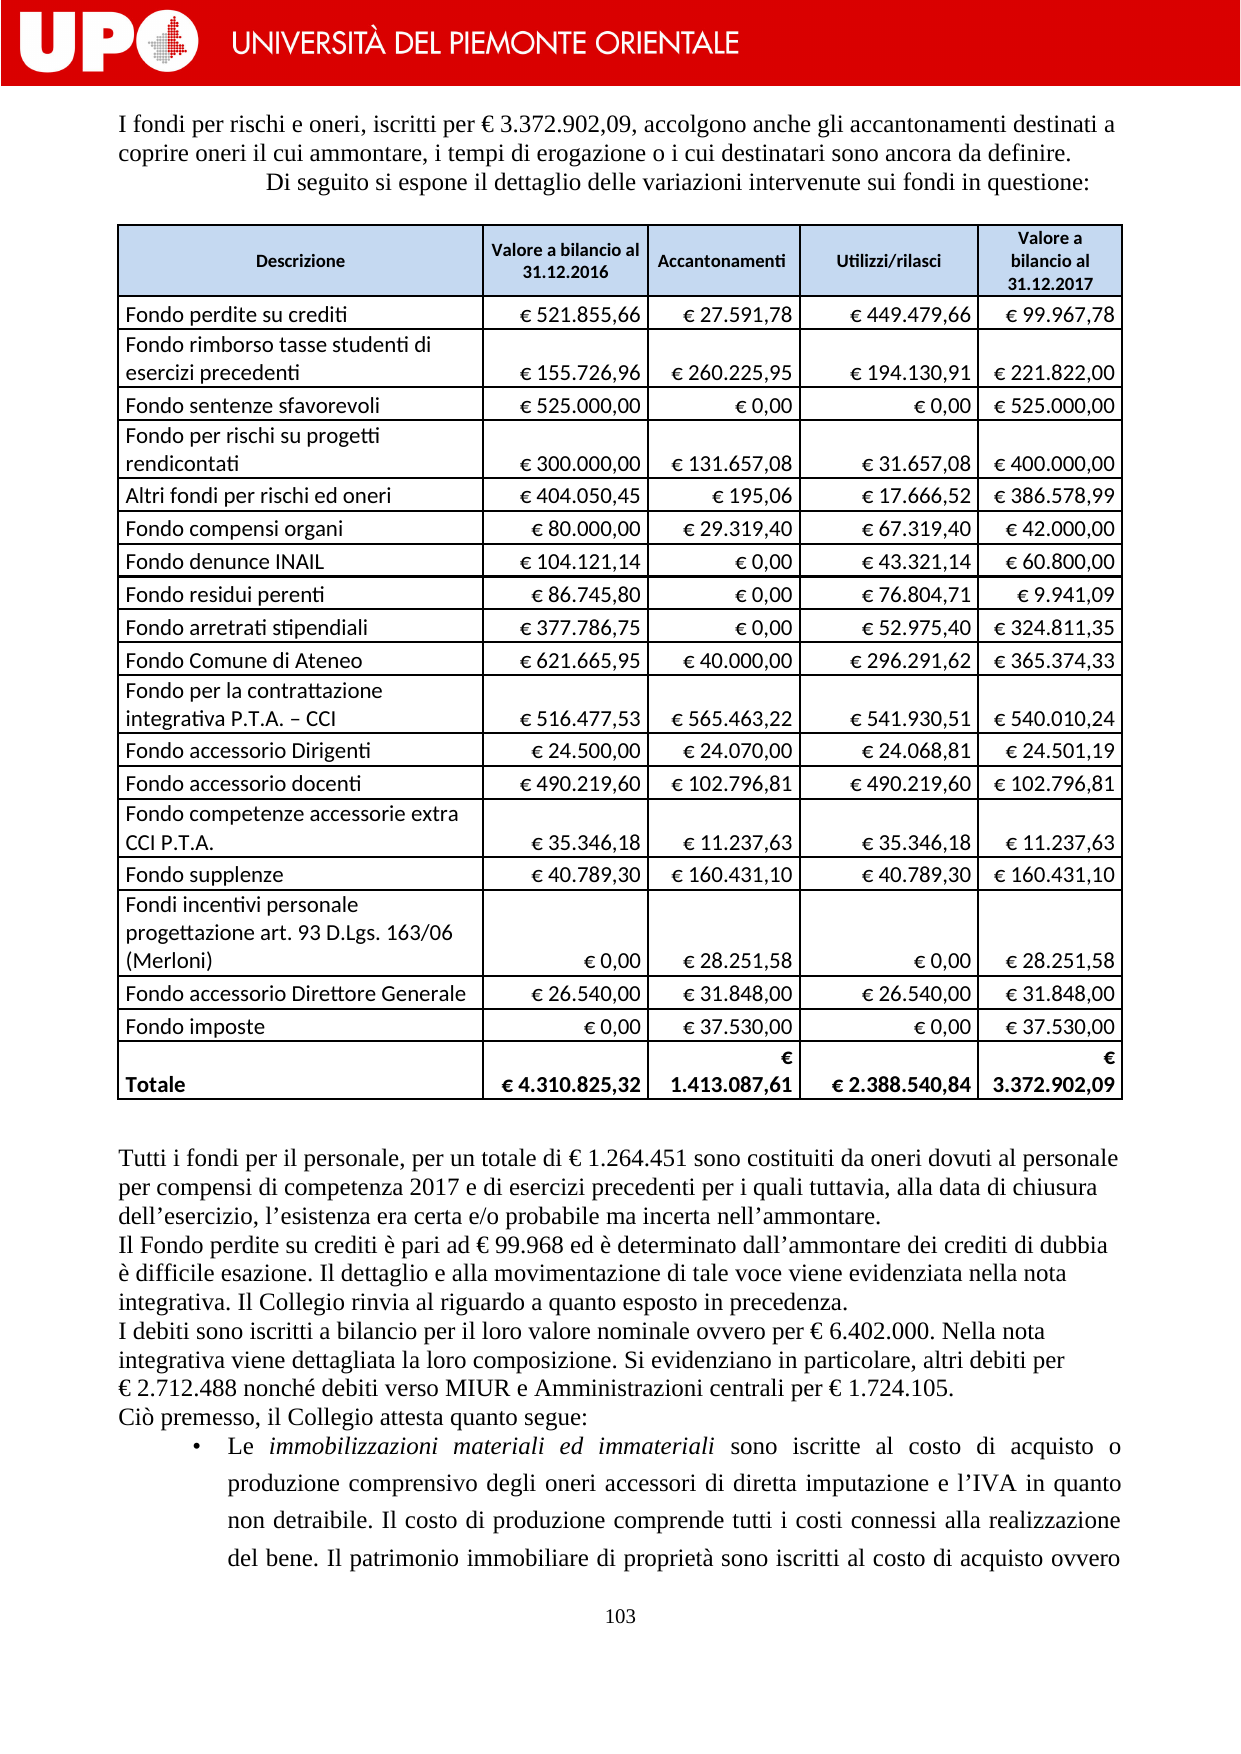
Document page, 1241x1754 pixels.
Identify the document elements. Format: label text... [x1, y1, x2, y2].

table_cell € 102.796,81 [649, 767, 799, 797]
table_cell € 24.068,81 [801, 734, 977, 765]
table_cell € 541.930,51 [801, 676, 977, 732]
table_cell Fondo accessorio Dirigenti [119, 734, 482, 765]
table_header Valore a bilancio al 31.12.2016 [484, 226, 647, 295]
table_cell € 160.431,10 [979, 858, 1121, 888]
table_cell Fondo accessorio Direttore Generale [119, 977, 482, 1007]
table_header Utilizzi/rilasci [801, 226, 977, 295]
table_cell Fondo rimborso tasse studenti di esercizi precedenti [119, 330, 482, 386]
table_cell Fondo competenze accessorie extra CCI P.T.A. [119, 800, 482, 856]
table_cell € 0,00 [649, 388, 799, 419]
table_cell € 386.578,99 [979, 479, 1121, 510]
table_cell Fondo arretrati stipendiali [119, 610, 482, 641]
table_cell € 11.237,63 [649, 800, 799, 856]
table_cell € 9.941,09 [979, 578, 1121, 608]
table_cell € 404.050,45 [484, 479, 647, 510]
table_cell Fondo accessorio docenti [119, 767, 482, 797]
table_cell € 24.070,00 [649, 734, 799, 765]
text I debiti sono iscritti a bilancio per il loro valore nominale ovvero per € 6.402.000. Nella nota integrativa viene dettagliata la loro composizione. Si evidenziano in particolare, altri debiti per € 2.712.488 nonché debiti verso MIUR e Amministrazioni centrali per € 1.724.105. [118, 1316, 1122, 1402]
table_cell € 621.665,95 [484, 643, 647, 674]
table_cell € 565.463,22 [649, 676, 799, 732]
table_cell € 35.346,18 [801, 800, 977, 856]
text • Le immobilizzazioni materiali ed immateriali sono iscritte al costo di acquisto o produzione comprensivo degli oneri accessori di diretta imputazione e l’IVA in quanto non detraibile. Il costo di produzione comprende tutti i costi connessi alla realizzazione del bene. Il patrimonio immobiliare di proprietà sono iscritti al costo di acquisto ovvero [192, 1431, 1122, 1572]
table_cell € 0,00 [801, 1010, 977, 1040]
table_cell € 86.745,80 [484, 578, 647, 608]
text Di seguito si espone il dettaglio delle variazioni intervenute sui fondi in questione: [192, 167, 1122, 195]
table_cell € 490.219,60 [801, 767, 977, 797]
table_cell € 0,00 [801, 891, 977, 974]
table_cell € 131.657,08 [649, 421, 799, 477]
table_cell € 0,00 [649, 545, 799, 575]
table_cell Fondo supplenze [119, 858, 482, 888]
table_cell € 42.000,00 [979, 512, 1121, 542]
table_cell € 0,00 [484, 1010, 647, 1040]
table_cell € 28.251,58 [979, 891, 1121, 974]
table_cell € 155.726,96 [484, 330, 647, 386]
table_cell Fondo residui perenti [119, 578, 482, 608]
table_cell € 43.321,14 [801, 545, 977, 575]
table_cell € 29.319,40 [649, 512, 799, 542]
table_cell € 52.975,40 [801, 610, 977, 641]
table_cell € 0,00 [801, 388, 977, 419]
table_cell € 2.388.540,84 [801, 1042, 977, 1098]
table_cell € 324.811,35 [979, 610, 1121, 641]
table_cell € 195,06 [649, 479, 799, 510]
table_cell € 1.413.087,61 [649, 1042, 799, 1098]
table_cell € 3.372.902,09 [979, 1042, 1121, 1098]
table_cell € 540.010,24 [979, 676, 1121, 732]
table_cell € 31.848,00 [649, 977, 799, 1007]
table_cell € 28.251,58 [649, 891, 799, 974]
table_cell Altri fondi per rischi ed oneri [119, 479, 482, 510]
table_cell € 0,00 [484, 891, 647, 974]
table_cell Totale [119, 1042, 482, 1098]
table_cell € 17.666,52 [801, 479, 977, 510]
table_cell € 0,00 [649, 610, 799, 641]
table_cell Fondo sentenze sfavorevoli [119, 388, 482, 419]
table_cell € 76.804,71 [801, 578, 977, 608]
table_cell € 449.479,66 [801, 297, 977, 328]
table_cell € 40.000,00 [649, 643, 799, 674]
table_cell € 194.130,91 [801, 330, 977, 386]
table_cell € 516.477,53 [484, 676, 647, 732]
text Il Fondo perdite su crediti è pari ad € 99.968 ed è determinato dall’ammontare dei crediti di dubbia è difficile esazione. Il dettaglio e alla movimentazione di tale voce viene evidenziata nella nota integrativa. Il Collegio rinvia al riguardo a quanto esposto in precedenza. [118, 1230, 1122, 1316]
table_cell € 37.530,00 [979, 1010, 1121, 1040]
table_cell € 80.000,00 [484, 512, 647, 542]
table_cell € 365.374,33 [979, 643, 1121, 674]
table_header Accantonamenti [649, 226, 799, 295]
table_cell € 525.000,00 [979, 388, 1121, 419]
table_cell € 221.822,00 [979, 330, 1121, 386]
table_cell € 40.789,30 [801, 858, 977, 888]
table_cell € 296.291,62 [801, 643, 977, 674]
table_cell € 60.800,00 [979, 545, 1121, 575]
table_cell € 24.500,00 [484, 734, 647, 765]
table_header Valore a bilancio al 31.12.2017 [979, 226, 1121, 295]
text Ciò premesso, il Collegio attesta quanto segue: [118, 1402, 1122, 1431]
table_cell € 40.789,30 [484, 858, 647, 888]
text I fondi per rischi e oneri, iscritti per € 3.372.902,09, accolgono anche gli accantonamenti destinati a coprire oneri il cui ammontare, i tempi di erogazione o i cui destinatari sono ancora da definire. [118, 109, 1122, 167]
table_cell € 11.237,63 [979, 800, 1121, 856]
table_cell € 104.121,14 [484, 545, 647, 575]
table_cell Fondo compensi organi [119, 512, 482, 542]
table_cell Fondo perdite su crediti [119, 297, 482, 328]
table_cell € 4.310.825,32 [484, 1042, 647, 1098]
table_cell € 377.786,75 [484, 610, 647, 641]
text Tutti i fondi per il personale, per un totale di € 1.264.451 sono costituiti da oneri dovuti al personale per compensi di competenza 2017 e di esercizi precedenti per i quali tuttavia, alla data di chiusura dell’esercizio, l’esistenza era certa e/o probabile ma incerta nell’ammontare. [118, 1143, 1122, 1230]
table_cell Fondo denunce INAIL [119, 545, 482, 575]
table_cell € 67.319,40 [801, 512, 977, 542]
table_cell Fondo per la contrattazione integrativa P.T.A. – CCI [119, 676, 482, 732]
table_cell Fondo imposte [119, 1010, 482, 1040]
table_cell € 490.219,60 [484, 767, 647, 797]
table_cell € 24.501,19 [979, 734, 1121, 765]
table_cell Fondi incentivi personale progettazione art. 93 D.Lgs. 163/06 (Merloni) [119, 891, 482, 974]
table_cell € 99.967,78 [979, 297, 1121, 328]
table_cell € 102.796,81 [979, 767, 1121, 797]
table_cell € 521.855,66 [484, 297, 647, 328]
table_header Descrizione [119, 226, 482, 295]
table_cell € 27.591,78 [649, 297, 799, 328]
table_cell € 26.540,00 [484, 977, 647, 1007]
table_cell € 260.225,95 [649, 330, 799, 386]
table_cell € 35.346,18 [484, 800, 647, 856]
table_cell € 37.530,00 [649, 1010, 799, 1040]
table_cell € 300.000,00 [484, 421, 647, 477]
table_cell € 31.657,08 [801, 421, 977, 477]
table_cell € 400.000,00 [979, 421, 1121, 477]
table_cell Fondo Comune di Ateneo [119, 643, 482, 674]
table_cell Fondo per rischi su progetti rendicontati [119, 421, 482, 477]
table_cell € 160.431,10 [649, 858, 799, 888]
table_cell € 525.000,00 [484, 388, 647, 419]
table_cell € 31.848,00 [979, 977, 1121, 1007]
table_cell € 26.540,00 [801, 977, 977, 1007]
table_cell € 0,00 [649, 578, 799, 608]
